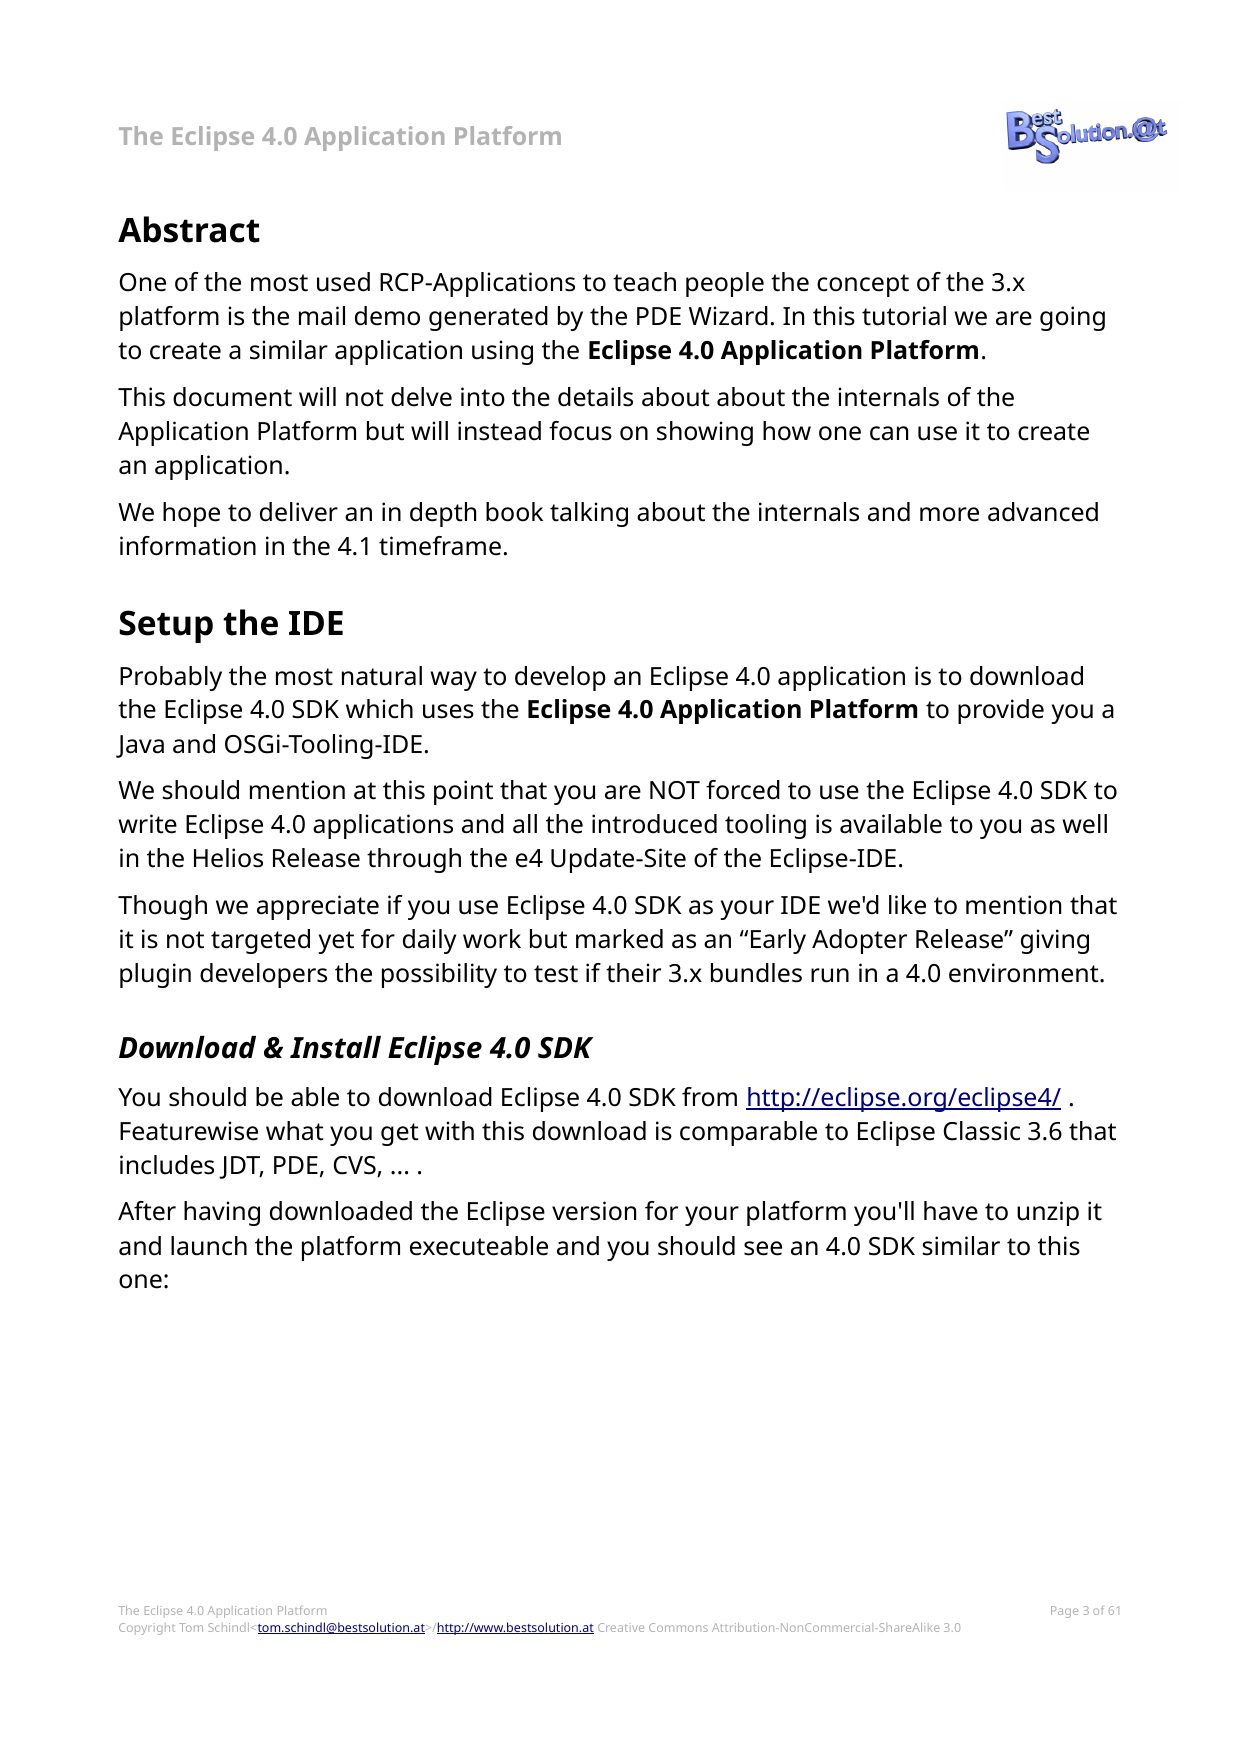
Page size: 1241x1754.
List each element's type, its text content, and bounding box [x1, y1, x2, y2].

text We should mention at this point that you are NOT forced to use the Eclipse 4.0 SDK to write Eclipse 4.0 applications and all the introduced tooling is available to you as well in the Helios Release through the e4 Update-Site of the Eclipse-IDE. [118, 773, 1122, 875]
subtitle Abstract [118, 207, 1122, 252]
text After having downloaded the Eclipse version for your platform you'll have to unzip it and launch the platform executeable and you should see an 4.0 SDK similar to this one: [118, 1194, 1122, 1296]
text This document will not delve into the details about about the internals of the Application Platform but will instead focus on showing how one can use it to create an application. [118, 379, 1122, 482]
text We hope to deliver an in depth book talking about the internals and more advanced information in the 4.1 timeframe. [118, 494, 1122, 562]
text Though we appreciate if you use Eclipse 4.0 SDK as your IDE we'd like to mention that it is not targeted yet for daily work but marked as an “Early Adopter Release” giving plugin developers the possibility to test if their 3.x bundles run in a 4.0 environment. [118, 887, 1122, 990]
text You should be able to download Eclipse 4.0 SDK from http://eclipse.org/eclipse4/ . Featurewise what you get with this download is comparable to Eclipse Classic 3.6 that includes JDT, PDE, CVS, ... . [118, 1079, 1122, 1182]
subtitle Setup the IDE [118, 600, 1122, 646]
text Probably the most natural way to develop an Eclipse 4.0 application is to download the Eclipse 4.0 SDK which uses the Eclipse 4.0 Application Platform to provide you a Java and OSGi-Tooling-IDE. [118, 658, 1122, 760]
subtitle Download & Install Eclipse 4.0 SDK [118, 1027, 1122, 1067]
picture [1002, 101, 1181, 191]
text One of the most used RCP-Applications to teach people the concept of the 3.x platform is the mail demo generated by the PDE Wizard. In this tutorial we are going to create a similar application using the Eclipse 4.0 Application Platform. [118, 265, 1122, 367]
